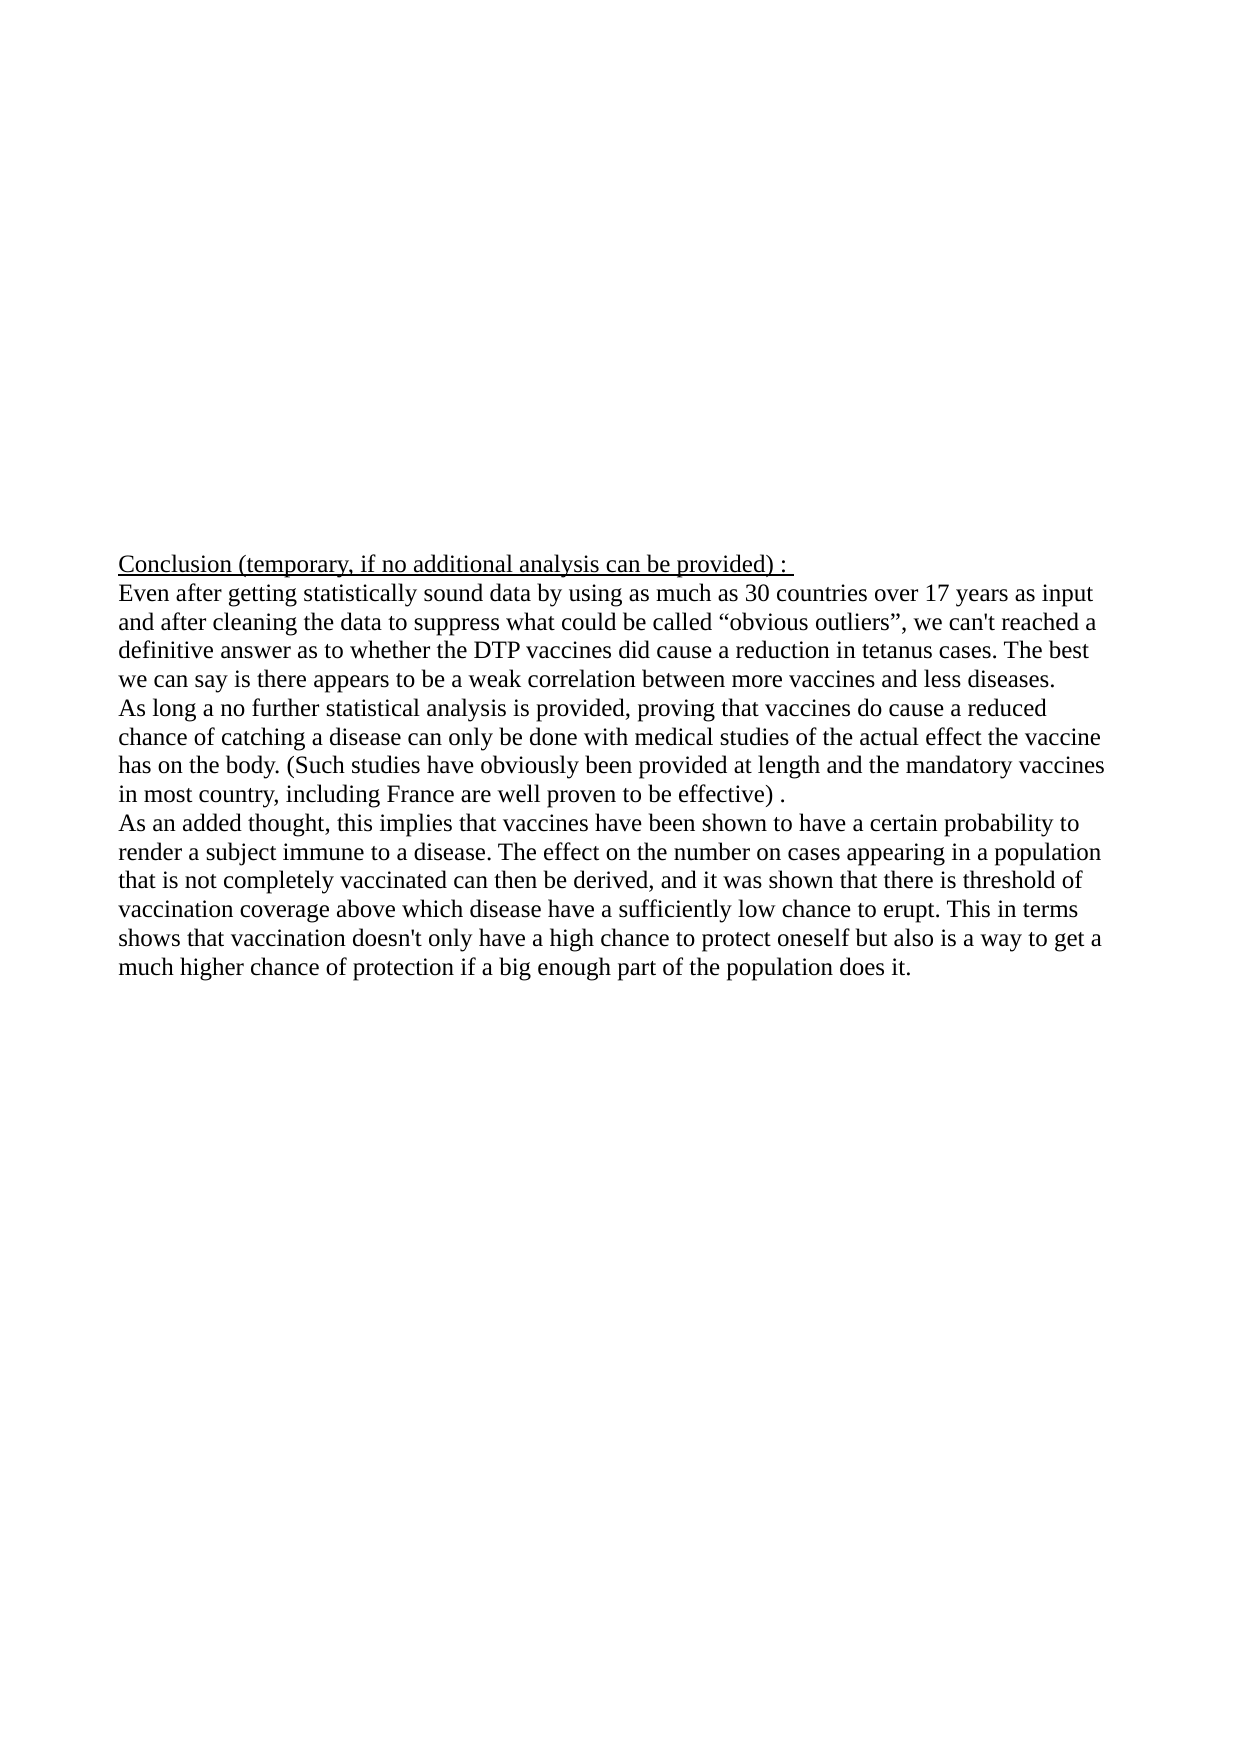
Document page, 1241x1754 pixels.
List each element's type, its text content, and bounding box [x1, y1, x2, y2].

text As an added thought, this implies that vaccines have been shown to have a certain probability to render a subject immune to a disease. The effect on the number on cases appearing in a population that is not completely vaccinated can then be derived, and it was shown that there is threshold of vaccination coverage above which disease have a sufficiently low chance to erupt. This in terms shows that vaccination doesn't only have a high chance to protect oneself but also is a way to get a much higher chance of protection if a big enough part of the population does it. [118, 808, 1122, 981]
text As long a no further statistical analysis is provided, proving that vaccines do cause a reduced chance of catching a disease can only be done with medical studies of the actual effect the vaccine has on the body. (Such studies have obviously been provided at length and the mandatory vaccines in most country, including France are well proven to be effective) . [118, 693, 1122, 808]
text Even after getting statistically sound data by using as much as 30 countries over 17 years as input and after cleaning the data to suppress what could be called “obvious outliers”, we can't reached a definitive answer as to whether the DTP vaccines did cause a reduction in tetanus cases. The best we can say is there appears to be a weak correlation between more vaccines and less diseases. [118, 578, 1122, 693]
text Conclusion (temporary, if no additional analysis can be provided) : [118, 549, 1122, 578]
